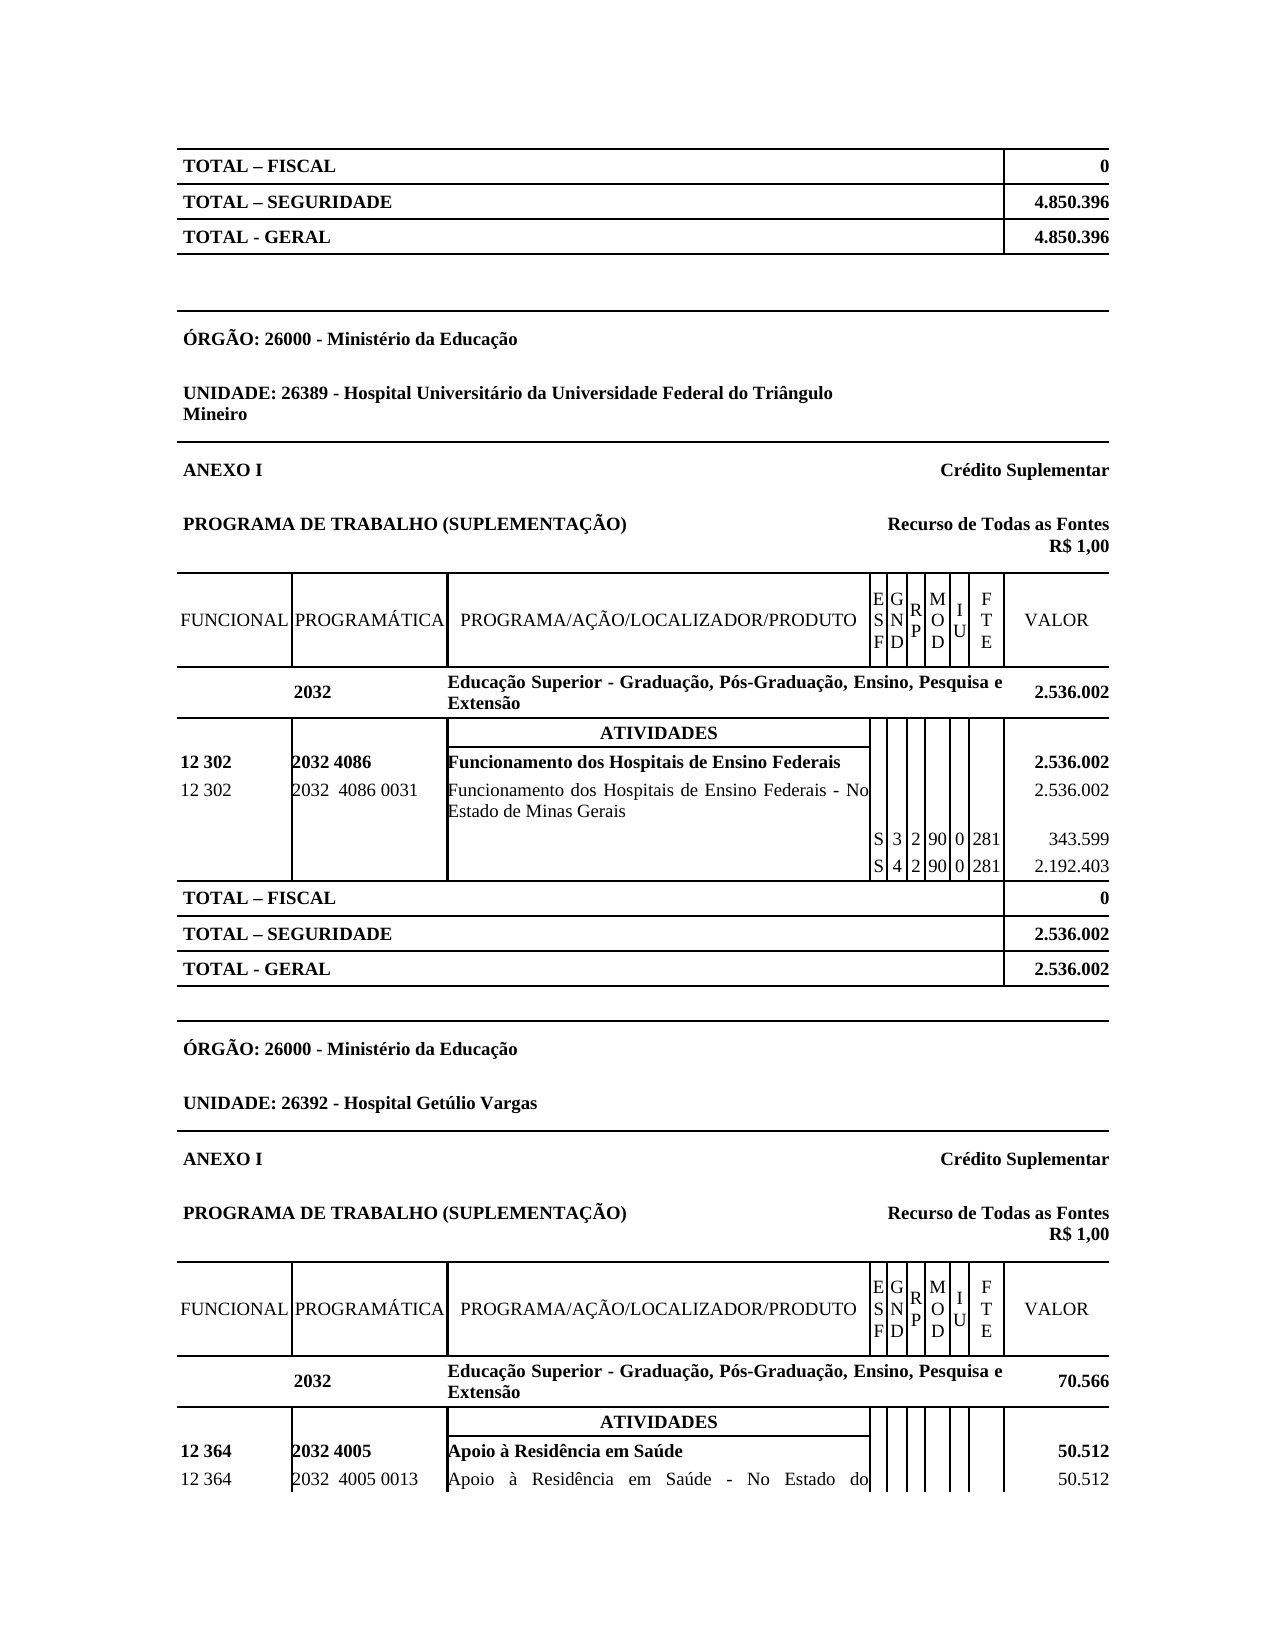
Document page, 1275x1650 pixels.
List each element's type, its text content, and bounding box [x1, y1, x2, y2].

table_cell 281 [970, 852, 1003, 879]
table_cell 2.536.002 [1004, 668, 1109, 717]
table_cell PROGRAMÁTICA [293, 574, 446, 666]
table_cell M O D [926, 574, 949, 666]
table_cell [870, 366, 1109, 441]
table_cell Funcionamento dos Hospitais de Ensino Federais - No Estado de Minas Gerais [449, 776, 869, 825]
table_cell TOTAL - GERAL [177, 220, 1003, 253]
table_cell VALOR [1005, 1263, 1109, 1354]
table_cell [908, 776, 924, 825]
table_cell 0 [1005, 882, 1109, 914]
table_cell 0 [1005, 150, 1109, 183]
table_cell PROGRAMA DE TRABALHO (SUPLEMENTAÇÃO) [177, 1186, 870, 1261]
table_cell 12 302 [177, 776, 291, 825]
table_cell [951, 746, 968, 776]
table_cell 2.192.403 [1005, 852, 1109, 879]
table_cell [908, 719, 924, 746]
table_cell [970, 776, 1003, 825]
table_cell Atividades [449, 719, 869, 746]
table_cell 12 364 [177, 1465, 291, 1492]
table_cell I U [951, 574, 968, 666]
table_cell Atividades [449, 1408, 869, 1435]
table_cell 50.512 [1005, 1465, 1109, 1492]
table_cell TOTAL - GERAL [177, 952, 1003, 985]
table_cell TOTAL – FISCAL [177, 150, 1003, 183]
table_cell 2.536.002 [1005, 746, 1109, 776]
table_cell Educação Superior - Graduação, Pós-Graduação, Ensino, Pesquisa e Extensão [448, 668, 1003, 717]
table_cell 281 [970, 825, 1003, 852]
table_cell Educação Superior - Graduação, Pós-Graduação, Ensino, Pesquisa e Extensão [448, 1357, 1003, 1406]
table_cell [951, 1435, 968, 1464]
table_cell FUNCIONAL [177, 574, 291, 666]
table_cell PROGRAMA DE TRABALHO (SUPLEMENTAÇÃO) [177, 497, 870, 572]
table_cell [293, 1408, 446, 1435]
table_cell PROGRAMA/AÇÃO/LOCALIZADOR/PRODUTO [449, 1263, 869, 1354]
table_cell 12 364 [177, 1435, 291, 1464]
table_cell 4 [888, 852, 906, 879]
table_cell 2.536.002 [1005, 776, 1109, 825]
table_cell [970, 1465, 1003, 1492]
table_cell Crédito Suplementar [870, 443, 1109, 497]
table_cell [926, 746, 949, 776]
table_cell R P [908, 574, 924, 666]
table_cell I U [951, 1263, 968, 1354]
table_cell [908, 746, 924, 776]
table_cell [871, 1435, 886, 1464]
table_cell [951, 1408, 968, 1435]
table_cell FUNCIONAL [177, 1263, 291, 1354]
table_cell F T E [970, 574, 1003, 666]
table_cell UNIDADE: 26389 - Hospital Universitário da Universidade Federal do Triângulo Mineiro [177, 366, 870, 441]
table_cell Apoio à Residência em Saúde - No Estado do [449, 1465, 869, 1492]
table_cell [926, 1435, 949, 1464]
table_cell ANEXO I [177, 1132, 870, 1186]
table_cell [908, 1435, 924, 1464]
table_cell [449, 852, 869, 879]
table_cell R P [908, 1263, 924, 1354]
table_cell [293, 719, 446, 746]
table_cell E S F [871, 1263, 886, 1354]
table_cell [871, 719, 886, 746]
table_cell [177, 987, 1003, 1020]
table_cell ÓRGÃO: 26000 - Ministério da Educação [177, 1022, 1109, 1076]
table_cell [888, 1435, 906, 1464]
table_cell E S F [871, 574, 886, 666]
table_cell 2.536.002 [1005, 952, 1109, 985]
table_cell 90 [926, 852, 949, 879]
table_cell TOTAL – SEGURIDADE [177, 917, 1003, 950]
table_cell 0 [951, 852, 968, 879]
table_cell [871, 746, 886, 776]
table_cell PROGRAMA/AÇÃO/LOCALIZADOR/PRODUTO [449, 574, 869, 666]
table_cell [970, 746, 1003, 776]
table_cell ANEXO I [177, 443, 870, 497]
table_cell [888, 776, 906, 825]
table_cell [888, 1465, 906, 1492]
table_cell 70.566 [1004, 1357, 1109, 1406]
table_cell Recurso de Todas as Fontes R$ 1,00 [870, 497, 1109, 572]
table_cell [926, 1408, 949, 1435]
table_cell [177, 852, 291, 879]
table_cell [177, 1408, 291, 1435]
table_cell 343.599 [1005, 825, 1109, 852]
table_cell 2032 4005 0013 [293, 1465, 446, 1492]
table_cell [293, 825, 446, 852]
table_cell [1004, 987, 1109, 1020]
table_cell [1005, 719, 1109, 746]
table_cell [926, 719, 949, 746]
table_cell VALOR [1005, 574, 1109, 666]
table_cell 2032 4086 [293, 746, 446, 776]
table_cell 90 [926, 825, 949, 852]
table_cell 2032 4086 0031 [293, 776, 446, 825]
table_cell [449, 825, 869, 852]
table_cell G N D [888, 574, 906, 666]
table_cell 12 302 [177, 746, 291, 776]
table_cell [871, 776, 886, 825]
table_cell [951, 1465, 968, 1492]
table_cell [888, 746, 906, 776]
table_cell 4.850.396 [1005, 220, 1109, 253]
table_cell PROGRAMÁTICA [293, 1263, 446, 1354]
table_cell Funcionamento dos Hospitais de Ensino Federais [449, 748, 869, 776]
table_cell S [871, 825, 886, 852]
table_cell [970, 1435, 1003, 1464]
table_cell [908, 1465, 924, 1492]
table_cell [888, 1408, 906, 1435]
table_cell [177, 825, 291, 852]
table_cell [870, 1076, 1109, 1130]
table_cell G N D [888, 1263, 906, 1354]
table_cell F T E [970, 1263, 1003, 1354]
table_cell [951, 719, 968, 746]
table_cell 2.536.002 [1005, 917, 1109, 950]
table_cell 2 [908, 852, 924, 879]
table_cell [908, 1408, 924, 1435]
table_cell 2 [908, 825, 924, 852]
table_cell [970, 1408, 1003, 1435]
table_cell [177, 719, 291, 746]
table_cell [970, 719, 1003, 746]
table_cell [926, 1465, 949, 1492]
table_cell 2032 [177, 1357, 447, 1406]
table_cell 2032 4005 [293, 1435, 446, 1464]
table_cell Recurso de Todas as Fontes R$ 1,00 [870, 1186, 1109, 1261]
table_cell [1005, 1408, 1109, 1435]
table_cell Apoio à Residência em Saúde [449, 1437, 869, 1464]
table_cell [951, 776, 968, 825]
table_cell 2032 [177, 668, 447, 717]
table_cell ÓRGÃO: 26000 - Ministério da Educação [177, 312, 1109, 366]
table_cell [293, 852, 446, 879]
table_cell 4.850.396 [1005, 185, 1109, 218]
table_cell [926, 776, 949, 825]
table_cell 50.512 [1005, 1435, 1109, 1464]
table_cell TOTAL – FISCAL [177, 882, 1003, 914]
table_cell Crédito Suplementar [870, 1132, 1109, 1186]
table_cell [871, 1465, 886, 1492]
table_cell 0 [951, 825, 968, 852]
table_cell [871, 1408, 886, 1435]
table_cell 3 [888, 825, 906, 852]
table_cell [1004, 255, 1109, 309]
table_cell [888, 719, 906, 746]
table_cell M O D [926, 1263, 949, 1354]
table_cell [177, 255, 1003, 309]
table_cell UNIDADE: 26392 - Hospital Getúlio Vargas [177, 1076, 870, 1130]
table_cell S [871, 852, 886, 879]
table_cell TOTAL – SEGURIDADE [177, 185, 1003, 218]
